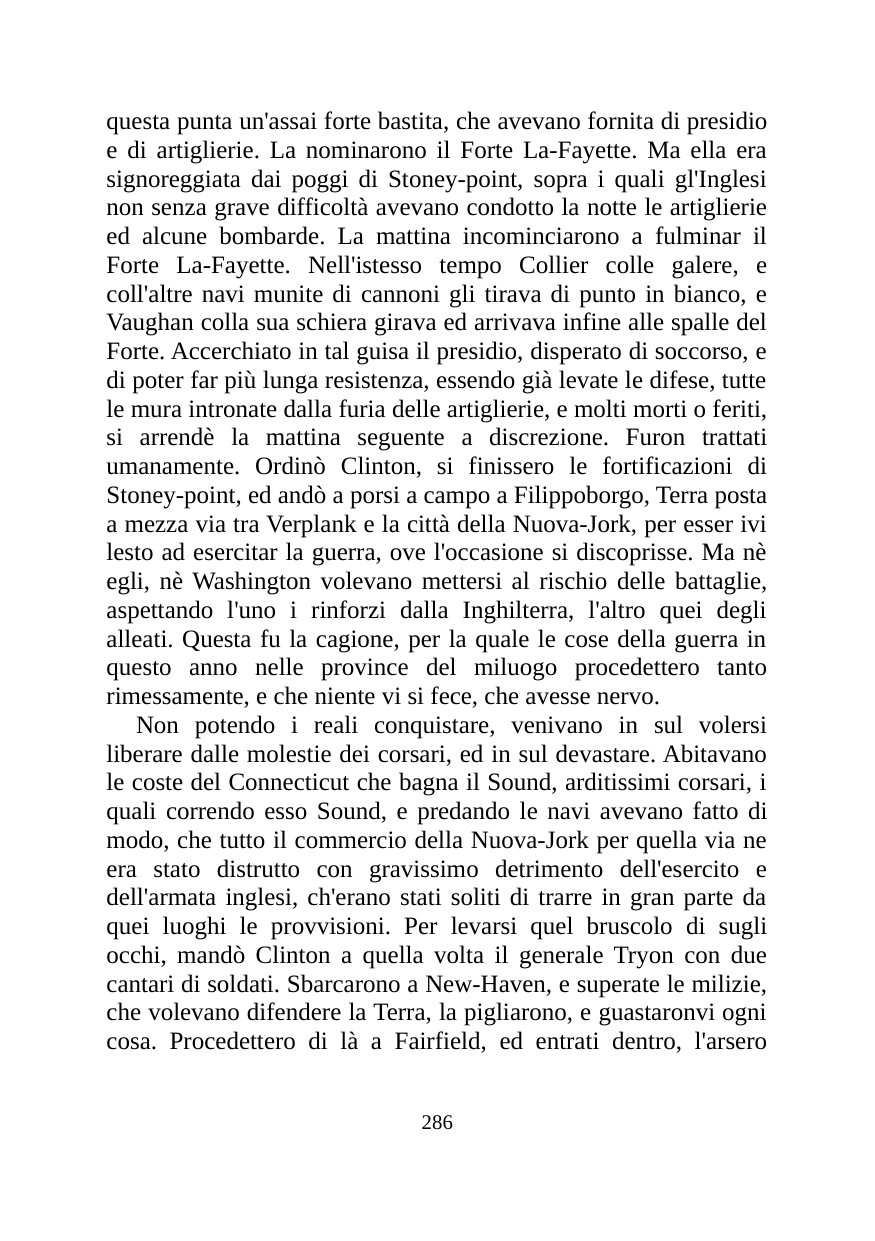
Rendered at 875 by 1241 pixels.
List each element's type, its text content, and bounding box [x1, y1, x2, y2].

text Non potendo i reali conquistare, venivano in sul volersi liberare dalle molestie dei corsari, ed in sul devastare. Abitavano le coste del Connecticut che bagna il Sound, arditissimi corsari, i quali correndo esso Sound, e predando le navi avevano fatto di modo, che tutto il commercio della Nuova-Jork per quella via ne era stato distrutto con gravissimo detrimento dell'esercito e dell'armata inglesi, ch'erano stati soliti di trarre in gran parte da quei luoghi le provvisioni. Per levarsi quel bruscolo di sugli occhi, mandò Clinton a quella volta il generale Tryon con due cantari di soldati. Sbarcarono a New-Haven, e superate le milizie, che volevano difendere la Terra, la pigliarono, e guastaronvi ogni cosa. Procedettero di là a Fairfield, ed entrati dentro, l'arsero [106, 710, 768, 1055]
text questa punta un'assai forte bastita, che avevano fornita di presidio e di artiglierie. La nominarono il Forte La-Fayette. Ma ella era signoreggiata dai poggi di Stoney-point, sopra i quali gl'Inglesi non senza grave difficoltà avevano condotto la notte le artiglierie ed alcune bombarde. La mattina incominciarono a fulminar il Forte La-Fayette. Nell'istesso tempo Collier colle galere, e coll'altre navi munite di cannoni gli tirava di punto in bianco, e Vaughan colla sua schiera girava ed arrivava infine alle spalle del Forte. Accerchiato in tal guisa il presidio, disperato di soccorso, e di poter far più lunga resistenza, essendo già levate le difese, tutte le mura intronate dalla furia delle artiglierie, e molti morti o feriti, si arrendè la mattina seguente a discrezione. Furon trattati umanamente. Ordinò Clinton, si finissero le fortificazioni di Stoney-point, ed andò a porsi a campo a Filippoborgo, Terra posta a mezza via tra Verplank e la città della Nuova-Jork, per esser ivi lesto ad esercitar la guerra, ove l'occasione si discoprisse. Ma nè egli, nè Washington volevano mettersi al rischio delle battaglie, aspettando l'uno i rinforzi dalla Inghilterra, l'altro quei degli alleati. Questa fu la cagione, per la quale le cose della guerra in questo anno nelle province del miluogo procedettero tanto rimessamente, e che niente vi si fece, che avesse nervo. [106, 106, 768, 710]
